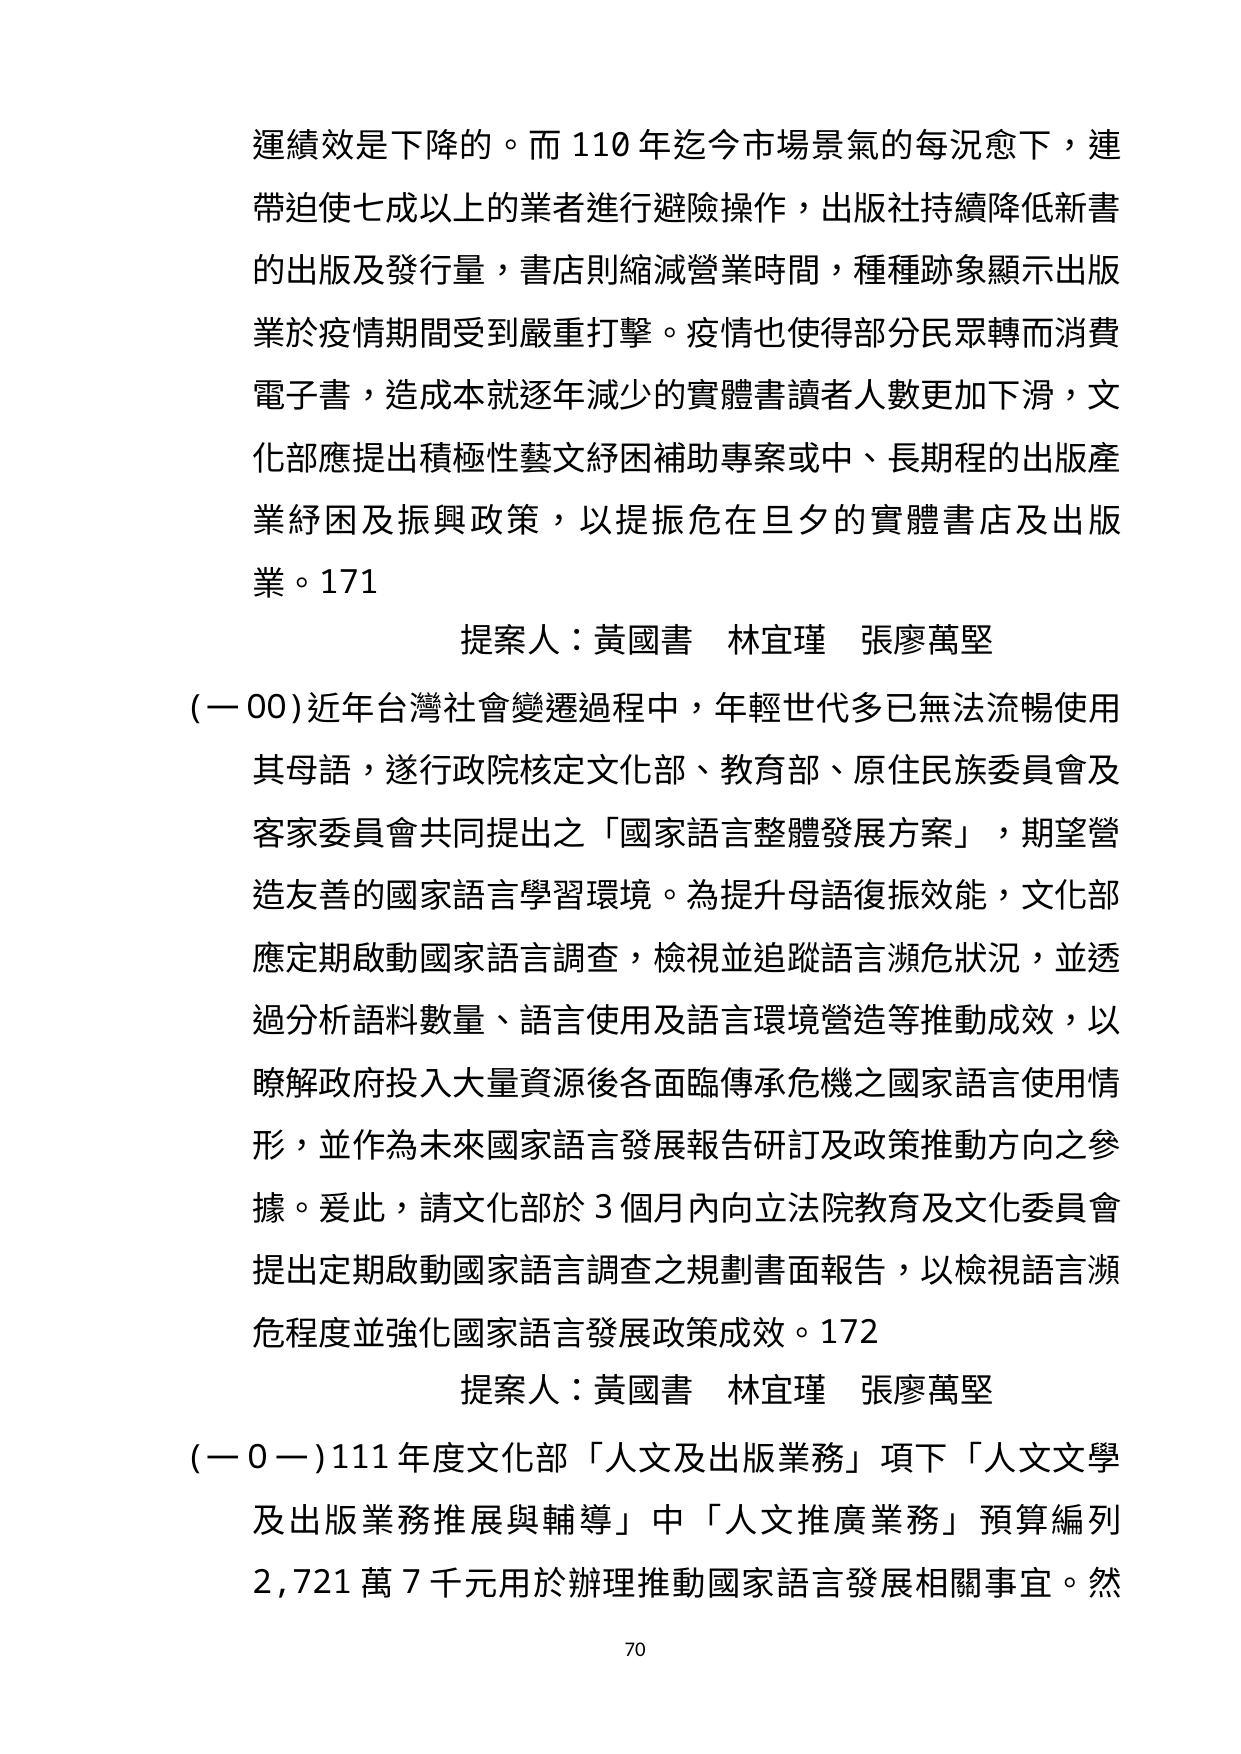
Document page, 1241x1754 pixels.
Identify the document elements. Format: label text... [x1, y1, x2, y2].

text (一ΟΟ)近年台灣社會變遷過程中，年輕世代多已無法流暢使用其母語，遂行政院核定文化部、教育部、原住民族委員會及客家委員會共同提出之「國家語言整體發展方案」，期望營造友善的國家語言學習環境。為提升母語復振效能，文化部應定期啟動國家語言調查，檢視並追蹤語言瀕危狀況，並透過分析語料數量、語言使用及語言環境營造等推動成效，以瞭解政府投入大量資源後各面臨傳承危機之國家語言使用情形，並作為未來國家語言發展報告研訂及政策推動方向之參據。爰此，請文化部於3個月內向立法院教育及文化委員會提出定期啟動國家語言調查之規劃書面報告，以檢視語言瀕危程度並強化國家語言發展政策成效。172 [185, 675, 1122, 1362]
text 提案人：黃國書 林宜瑾 張廖萬堅 [460, 1362, 1122, 1412]
text 運績效是下降的。而110年迄今市場景氣的每況愈下，連帶迫使七成以上的業者進行避險操作，出版社持續降低新書的出版及發行量，書店則縮減營業時間，種種跡象顯示出版業於疫情期間受到嚴重打擊。疫情也使得部分民眾轉而消費電子書，造成本就逐年減少的實體書讀者人數更加下滑，文化部應提出積極性藝文紓困補助專案或中、長期程的出版產業紓困及振興政策，以提振危在旦夕的實體書店及出版業。171 [185, 112, 1122, 612]
text 提案人：黃國書 林宜瑾 張廖萬堅 [460, 612, 1122, 662]
text (一Ο一)111年度文化部「人文及出版業務」項下「人文文學及出版業務推展與輔導」中「人文推廣業務」預算編列2,721萬7千元用於辦理推動國家語言發展相關事宜。然 [185, 1425, 1122, 1612]
